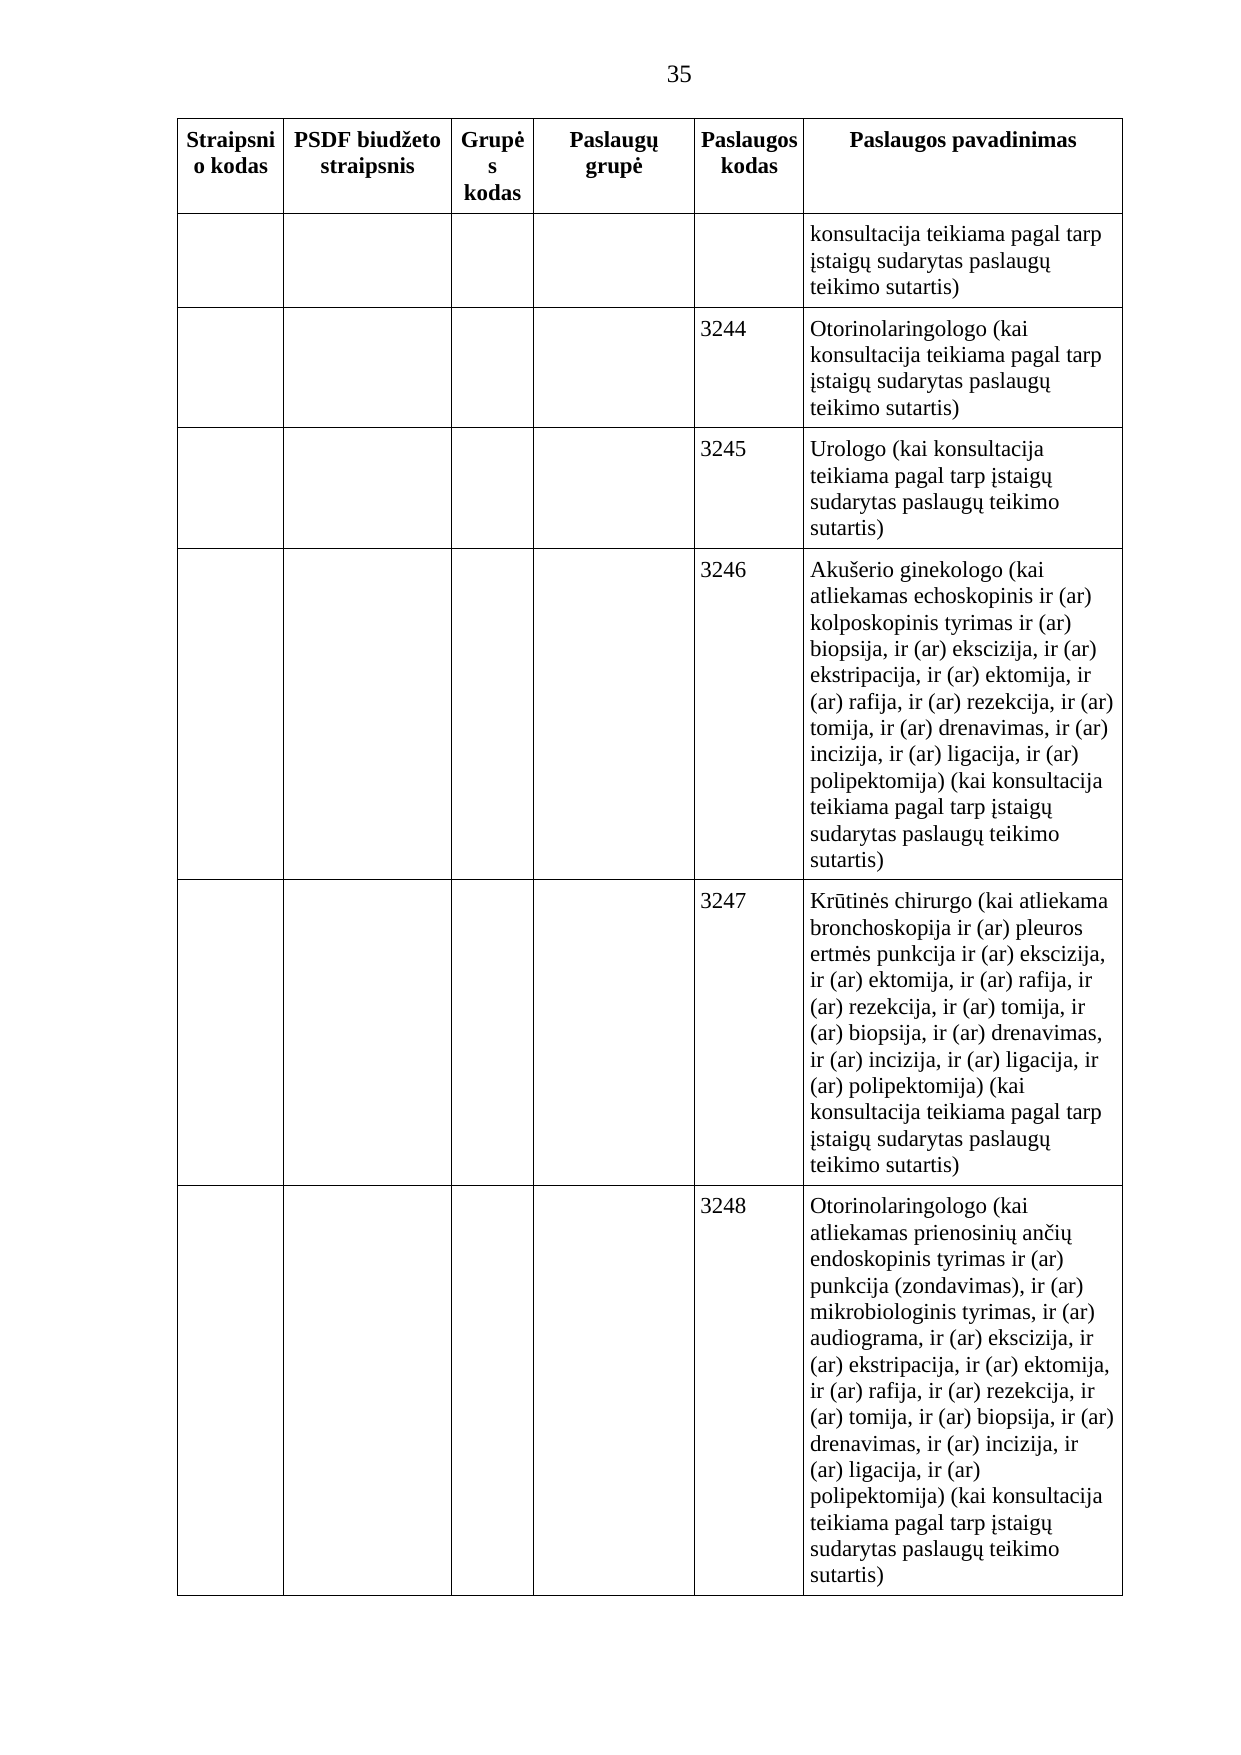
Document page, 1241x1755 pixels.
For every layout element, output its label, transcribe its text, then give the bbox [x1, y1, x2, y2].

table_cell [534, 428, 694, 548]
table_header PSDF biudžeto straipsnis [284, 119, 451, 212]
table_cell [452, 880, 533, 1184]
table_cell [284, 308, 451, 427]
table_cell [284, 549, 451, 879]
table_cell 3248 [695, 1186, 803, 1595]
table_header Straipsnio kodas [178, 119, 283, 212]
table_cell Akušerio ginekologo (kai atliekamas echoskopinis ir (ar) kolposkopinis tyrimas ir (ar) biopsija, ir (ar) ekscizija, ir (ar) ekstripacija, ir (ar) ektomija, ir (ar) rafija, ir (ar) rezekcija, ir (ar) tomija, ir (ar) drenavimas, ir (ar) incizija, ir (ar) ligacija, ir (ar) polipektomija) (kai konsultacija teikiama pagal tarp įstaigų sudarytas paslaugų teikimo sutartis) [804, 549, 1122, 879]
table_cell [534, 308, 694, 427]
table_cell 3245 [695, 428, 803, 548]
table_cell [534, 1186, 694, 1595]
table_cell [178, 1186, 283, 1595]
table_header Paslaugos pavadinimas [804, 119, 1122, 212]
table_cell 3244 [695, 308, 803, 427]
table_cell [452, 308, 533, 427]
table_cell [452, 428, 533, 548]
table_cell [284, 880, 451, 1184]
table_cell [178, 308, 283, 427]
table_cell [178, 880, 283, 1184]
table_cell Otorinolaringologo (kai atliekamas prienosinių ančių endoskopinis tyrimas ir (ar) punkcija (zondavimas), ir (ar) mikrobiologinis tyrimas, ir (ar) audiograma, ir (ar) ekscizija, ir (ar) ekstripacija, ir (ar) ektomija, ir (ar) rafija, ir (ar) rezekcija, ir (ar) tomija, ir (ar) biopsija, ir (ar) drenavimas, ir (ar) incizija, ir (ar) ligacija, ir (ar) polipektomija) (kai konsultacija teikiama pagal tarp įstaigų sudarytas paslaugų teikimo sutartis) [804, 1186, 1122, 1595]
table_cell Otorinolaringologo (kai konsultacija teikiama pagal tarp įstaigų sudarytas paslaugų teikimo sutartis) [804, 308, 1122, 427]
table_header Paslaugų grupė [534, 119, 694, 212]
table_header Grupės kodas [452, 119, 533, 212]
table_cell [284, 214, 451, 307]
table_header Paslaugos kodas [695, 119, 803, 212]
table_cell [178, 214, 283, 307]
table_cell [178, 428, 283, 548]
table_cell [534, 549, 694, 879]
table_cell [452, 549, 533, 879]
table_cell Urologo (kai konsultacija teikiama pagal tarp įstaigų sudarytas paslaugų teikimo sutartis) [804, 428, 1122, 548]
table_cell [695, 214, 803, 307]
table_cell [452, 214, 533, 307]
table_cell [534, 214, 694, 307]
table_cell [534, 880, 694, 1184]
table_cell 3246 [695, 549, 803, 879]
table_cell 3247 [695, 880, 803, 1184]
table_cell konsultacija teikiama pagal tarp įstaigų sudarytas paslaugų teikimo sutartis) [804, 214, 1122, 307]
table_cell [452, 1186, 533, 1595]
table_cell [284, 428, 451, 548]
table_cell [284, 1186, 451, 1595]
table_cell [178, 549, 283, 879]
table_cell Krūtinės chirurgo (kai atliekama bronchoskopija ir (ar) pleuros ertmės punkcija ir (ar) ekscizija, ir (ar) ektomija, ir (ar) rafija, ir (ar) rezekcija, ir (ar) tomija, ir (ar) biopsija, ir (ar) drenavimas, ir (ar) incizija, ir (ar) ligacija, ir (ar) polipektomija) (kai konsultacija teikiama pagal tarp įstaigų sudarytas paslaugų teikimo sutartis) [804, 880, 1122, 1184]
